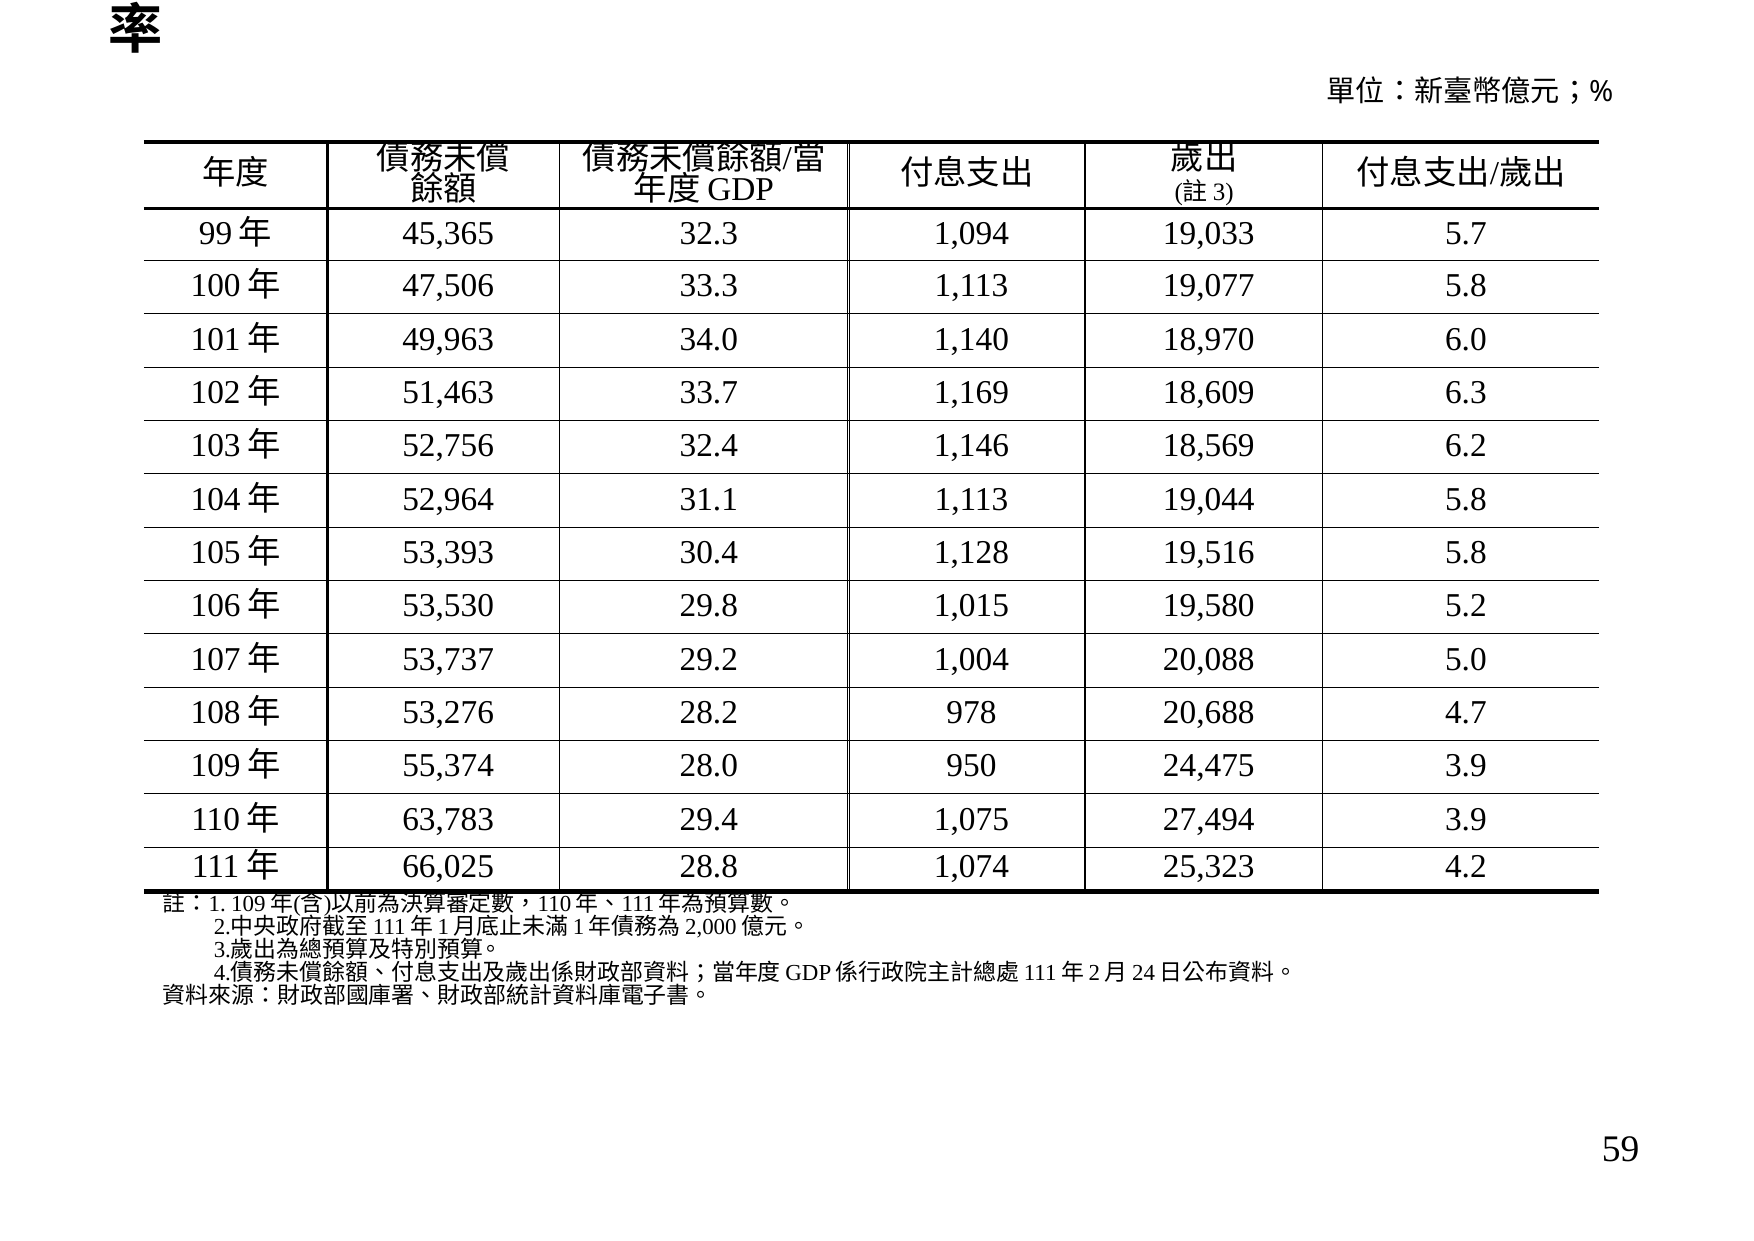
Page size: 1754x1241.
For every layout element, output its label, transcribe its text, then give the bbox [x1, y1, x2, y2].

table_cell 19,033 [1086, 210, 1322, 260]
table_cell 29.8 [560, 581, 847, 633]
text 資料來源：財政部國庫署、財政部統計資料庫電子書。 [162, 985, 1598, 1008]
table_cell 63,783 [329, 794, 559, 847]
table_cell 29.2 [560, 634, 847, 687]
table_cell 52,964 [329, 474, 559, 527]
table_cell 53,737 [329, 634, 559, 687]
table_cell 950 [850, 741, 1084, 793]
table_cell 47,506 [329, 261, 559, 313]
table_cell 99年 [144, 210, 326, 260]
table_cell 28.8 [560, 848, 847, 889]
table_cell 33.7 [560, 368, 847, 420]
table_cell 6.2 [1323, 421, 1599, 473]
table_cell 1,094 [850, 210, 1084, 260]
table_cell 53,530 [329, 581, 559, 633]
table_cell 29.4 [560, 794, 847, 847]
table_cell 106年 [144, 581, 326, 633]
table_cell 100年 [144, 261, 326, 313]
table_cell 3.9 [1323, 741, 1599, 793]
table_cell 52,756 [329, 421, 559, 473]
table_cell 45,365 [329, 210, 559, 260]
table_cell 1,140 [850, 314, 1084, 367]
table_cell 32.4 [560, 421, 847, 473]
table_cell 53,393 [329, 528, 559, 580]
table_cell 19,044 [1086, 474, 1322, 527]
table_cell 34.0 [560, 314, 847, 367]
table_header 歲出 (註3) [1086, 144, 1322, 207]
table_cell 18,609 [1086, 368, 1322, 420]
table_cell 20,088 [1086, 634, 1322, 687]
table_cell 103年 [144, 421, 326, 473]
table_cell 31.1 [560, 474, 847, 527]
table_cell 102年 [144, 368, 326, 420]
table_cell 53,276 [329, 688, 559, 740]
table_cell 5.8 [1323, 474, 1599, 527]
table_header 年度 [144, 144, 326, 207]
text 率 [34, 1, 1598, 60]
text 單位：新臺幣億元；% [103, 60, 1613, 112]
table_cell 3.9 [1323, 794, 1599, 847]
table_header 債務未償餘額/當年度GDP [560, 144, 847, 207]
table_cell 1,074 [850, 848, 1084, 889]
text 註：1. 109年(含)以前為決算審定數，110年、111年為預算數。 [162, 894, 1598, 916]
table_cell 19,516 [1086, 528, 1322, 580]
table_cell 105年 [144, 528, 326, 580]
table_cell 5.0 [1323, 634, 1599, 687]
table_cell 1,075 [850, 794, 1084, 847]
table_cell 6.0 [1323, 314, 1599, 367]
table_cell 978 [850, 688, 1084, 740]
table_cell 5.2 [1323, 581, 1599, 633]
table_cell 28.0 [560, 741, 847, 793]
table_cell 20,688 [1086, 688, 1322, 740]
table_header 付息支出/歲出 [1323, 144, 1599, 207]
table_cell 66,025 [329, 848, 559, 889]
table_cell 101年 [144, 314, 326, 367]
text 3.歲出為總預算及特別預算。 [103, 939, 1613, 962]
table_cell 107年 [144, 634, 326, 687]
table_cell 1,113 [850, 474, 1084, 527]
table_cell 51,463 [329, 368, 559, 420]
table_header 付息支出 [850, 144, 1084, 207]
table_cell 30.4 [560, 528, 847, 580]
table_cell 108年 [144, 688, 326, 740]
table_cell 32.3 [560, 210, 847, 260]
table_cell 33.3 [560, 261, 847, 313]
table_cell 1,015 [850, 581, 1084, 633]
table_cell 1,004 [850, 634, 1084, 687]
table_cell 6.3 [1323, 368, 1599, 420]
table_cell 1,169 [850, 368, 1084, 420]
table_cell 109年 [144, 741, 326, 793]
table_cell 1,146 [850, 421, 1084, 473]
table_cell 19,077 [1086, 261, 1322, 313]
table_cell 4.7 [1323, 688, 1599, 740]
table_header 債務未償 餘額 [329, 144, 559, 207]
table_cell 1,128 [850, 528, 1084, 580]
table_cell 5.8 [1323, 528, 1599, 580]
table_cell 18,970 [1086, 314, 1322, 367]
table_cell 27,494 [1086, 794, 1322, 847]
table_cell 110年 [144, 794, 326, 847]
table_cell 28.2 [560, 688, 847, 740]
table_cell 18,569 [1086, 421, 1322, 473]
table_cell 19,580 [1086, 581, 1322, 633]
table_cell 24,475 [1086, 741, 1322, 793]
table_cell 49,963 [329, 314, 559, 367]
table_cell 55,374 [329, 741, 559, 793]
table_cell 111年 [144, 848, 326, 889]
table_cell 4.2 [1323, 848, 1599, 889]
table_cell 5.8 [1323, 261, 1599, 313]
text 2.中央政府截至111年1月底止未滿1年債務為2,000億元。 [103, 916, 1613, 939]
table_cell 25,323 [1086, 848, 1322, 889]
table_cell 5.7 [1323, 210, 1599, 260]
table_cell 1,113 [850, 261, 1084, 313]
text 4.債務未償餘額、付息支出及歲出係財政部資料；當年度GDP係行政院主計總處111年2月24日公布資料。 [103, 962, 1613, 985]
table_cell 104年 [144, 474, 326, 527]
